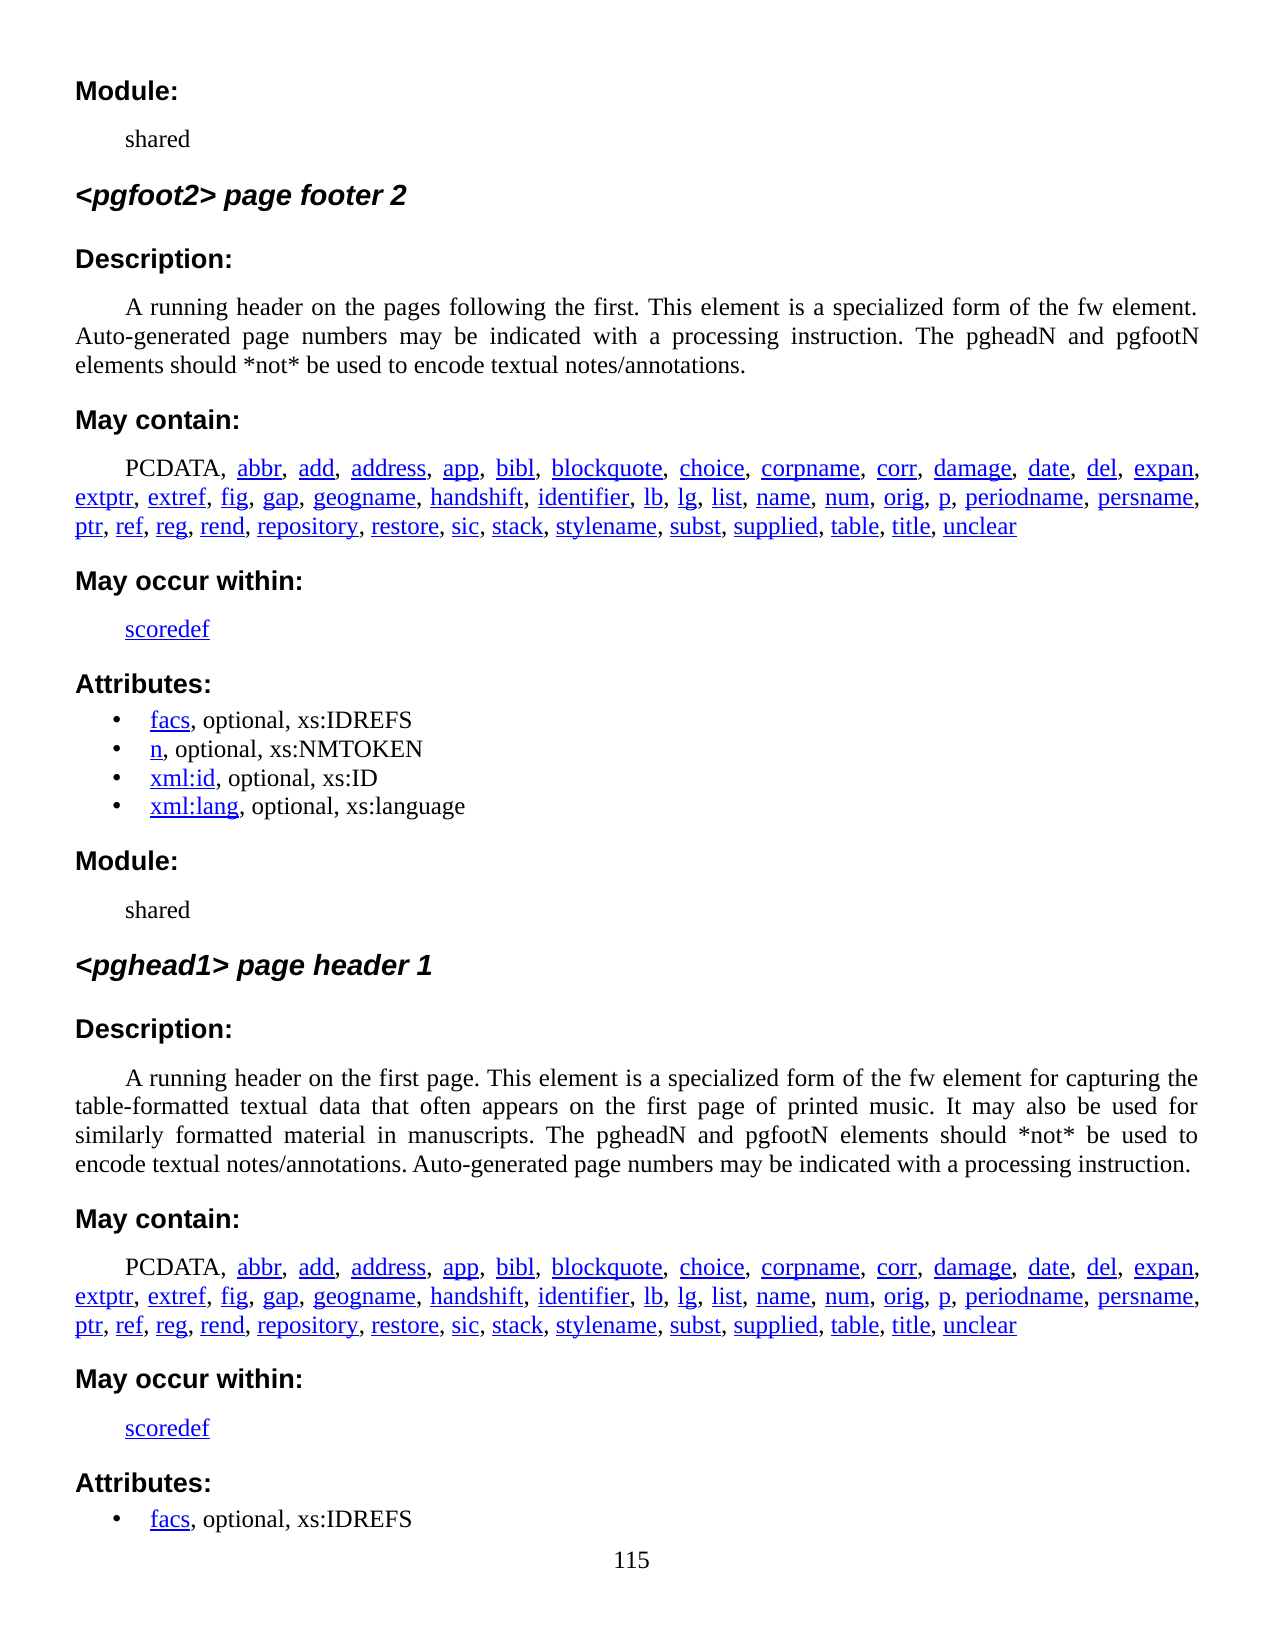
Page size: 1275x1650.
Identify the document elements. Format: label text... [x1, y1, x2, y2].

subtitle Attributes: [75, 1467, 1200, 1498]
list facs, optional, xs:IDREFS [112, 705, 1200, 734]
list xml:id, optional, xs:ID [112, 763, 1200, 791]
subtitle Description: [75, 243, 1200, 274]
text PCDATA, abbr, add, address, app, bibl, blockquote, choice, corpname, corr, damage, date, del, expan, extptr, extref, fig, gap, geogname, handshift, identifier, lb, lg, list, name, num, orig, p, periodname, persname, ptr, ref, reg, rend, repository, restore, sic, stack, stylename, subst, supplied, table, title, unclear [75, 453, 1200, 539]
text scoredef [75, 1413, 1200, 1442]
subtitle May contain: [75, 404, 1200, 435]
text A running header on the first page. This element is a specialized form of the fw element for capturing the table-formatted textual data that often appears on the first page of printed music. It may also be used for similarly formatted material in manuscripts. The pgheadN and pgfootN elements should *not* be used to encode textual notes/annotations. Auto-generated page numbers may be indicated with a processing instruction. [75, 1063, 1200, 1178]
subtitle May occur within: [75, 1363, 1200, 1395]
text scoredef [75, 614, 1200, 643]
list facs, optional, xs:IDREFS [112, 1504, 1200, 1533]
subtitle May occur within: [75, 564, 1200, 596]
list xml:lang, optional, xs:language [112, 791, 1200, 820]
subtitle Attributes: [75, 668, 1200, 699]
subtitle <pghead1> page header 1 [75, 948, 1200, 982]
subtitle <pgfoot2> page footer 2 [75, 178, 1200, 212]
text shared [75, 895, 1200, 923]
subtitle Description: [75, 1013, 1200, 1044]
subtitle May contain: [75, 1203, 1200, 1234]
subtitle Module: [75, 845, 1200, 876]
list n, optional, xs:NMTOKEN [112, 734, 1200, 763]
text PCDATA, abbr, add, address, app, bibl, blockquote, choice, corpname, corr, damage, date, del, expan, extptr, extref, fig, gap, geogname, handshift, identifier, lb, lg, list, name, num, orig, p, periodname, persname, ptr, ref, reg, rend, repository, restore, sic, stack, stylename, subst, supplied, table, title, unclear [75, 1252, 1200, 1338]
text A running header on the pages following the first. This element is a specialized form of the fw element. Auto-generated page numbers may be indicated with a processing instruction. The pgheadN and pgfootN elements should *not* be used to encode textual notes/annotations. [75, 292, 1200, 379]
subtitle Module: [75, 75, 1200, 106]
text shared [75, 124, 1200, 153]
